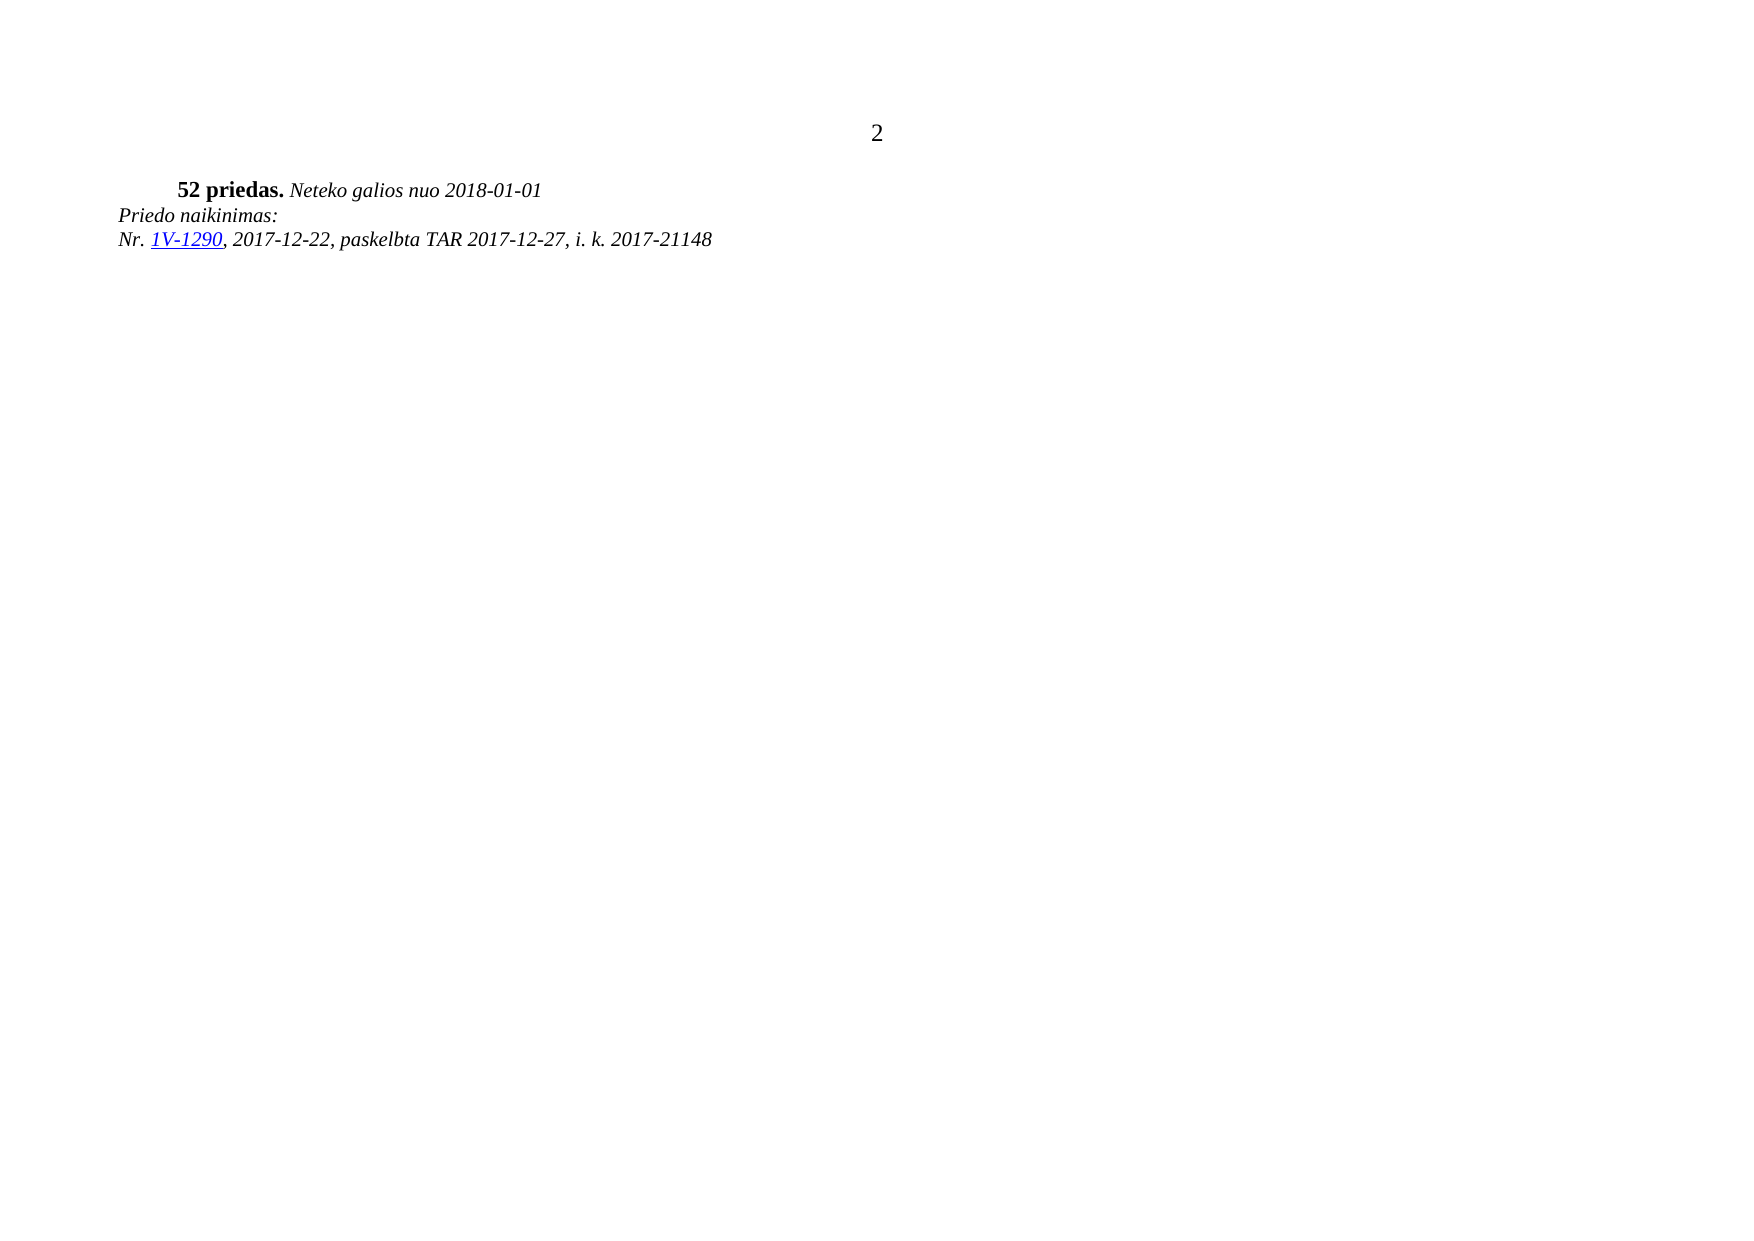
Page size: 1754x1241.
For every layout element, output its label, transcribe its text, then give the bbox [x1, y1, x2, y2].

text Priedo naikinimas: [118, 203, 1636, 227]
text Nr. 1V-1290, 2017-12-22, paskelbta TAR 2017-12-27, i. k. 2017-21148 [118, 227, 1636, 251]
text 52 priedas. Neteko galios nuo 2018-01-01 [118, 176, 1636, 203]
